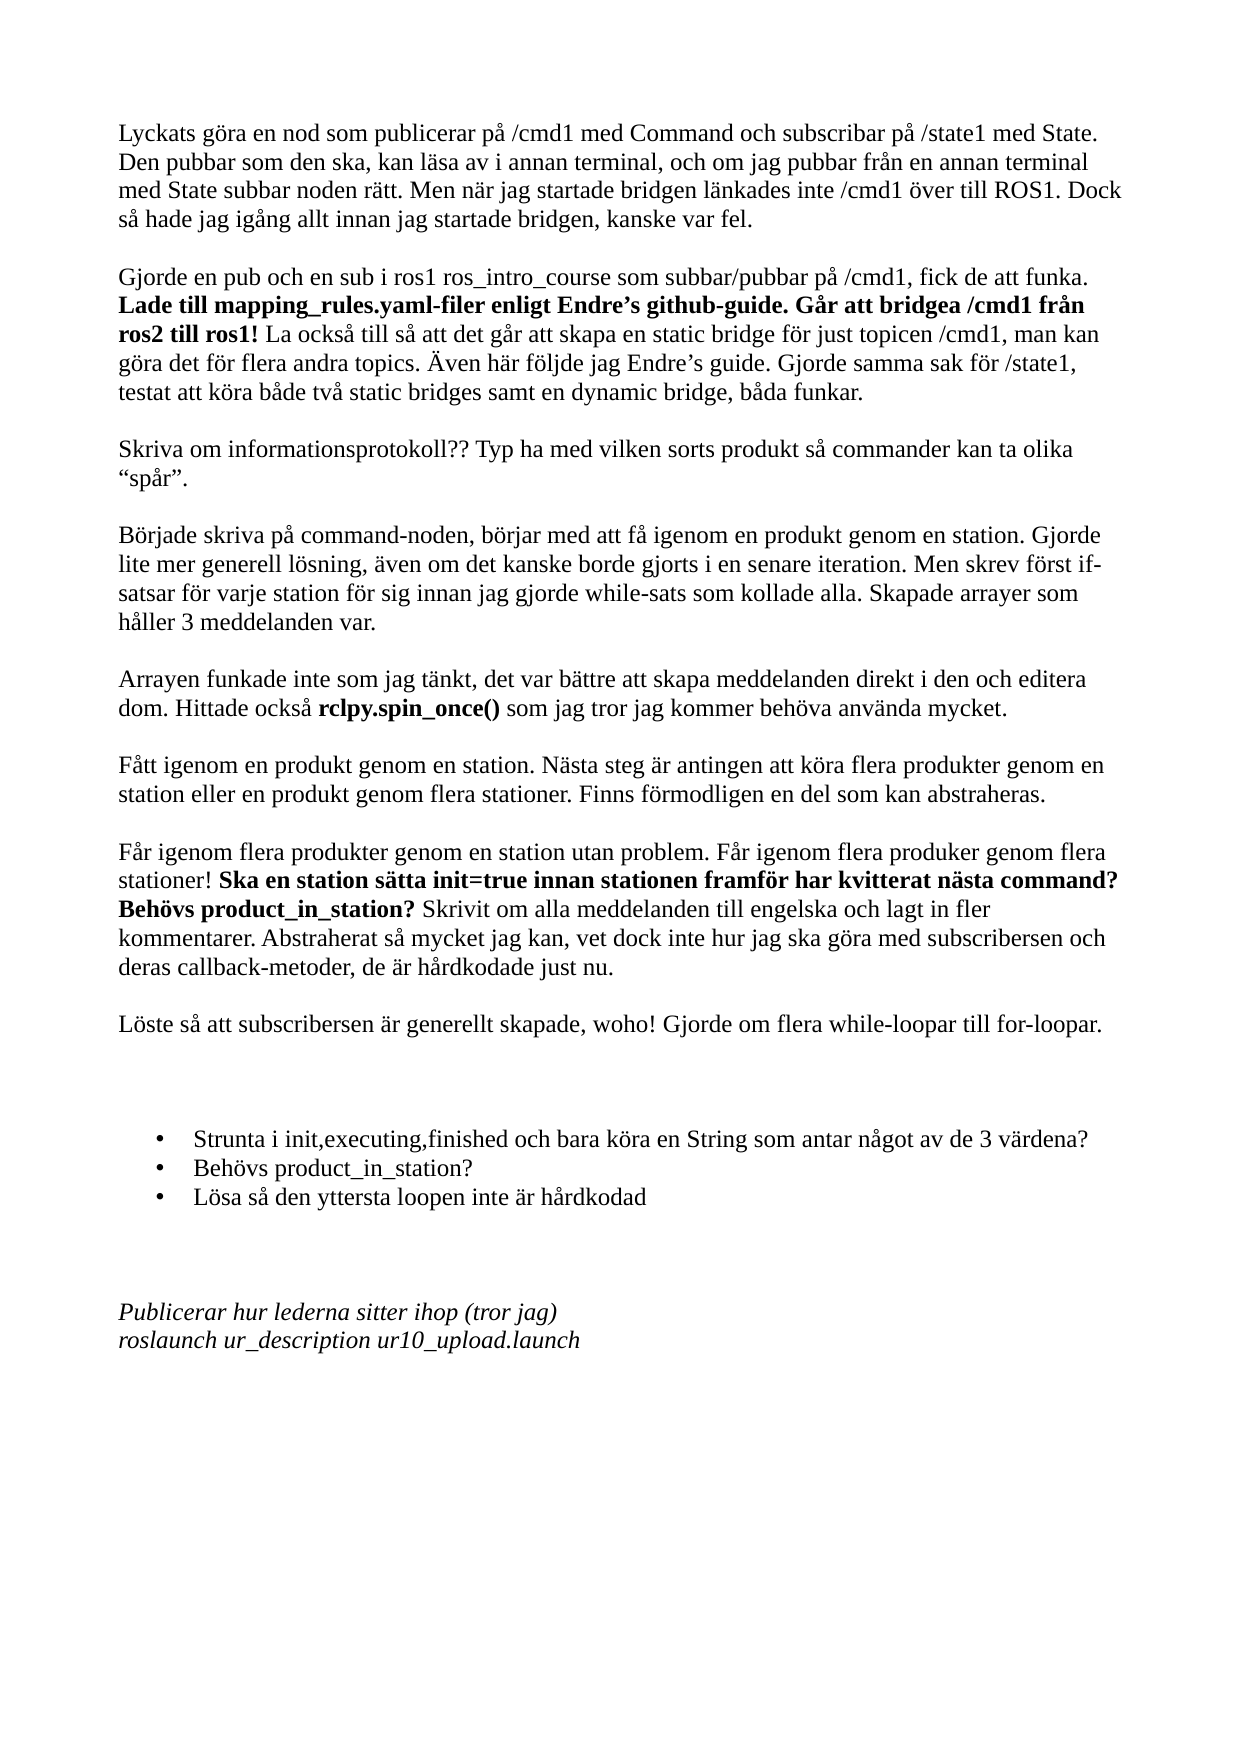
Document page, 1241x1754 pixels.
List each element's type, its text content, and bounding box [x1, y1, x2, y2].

text Arrayen funkade inte som jag tänkt, det var bättre att skapa meddelanden direkt i den och editera dom. Hittade också rclpy.spin_once() som jag tror jag kommer behöva använda mycket. [118, 664, 1122, 722]
text Publicerar hur lederna sitter ihop (tror jag) [118, 1297, 1122, 1326]
text Fått igenom en produkt genom en station. Nästa steg är antingen att köra flera produkter genom en station eller en produkt genom flera stationer. Finns förmodligen en del som kan abstraheras. [118, 751, 1122, 808]
text Får igenom flera produkter genom en station utan problem. Får igenom flera produker genom flera stationer! Ska en station sätta init=true innan stationen framför har kvitterat nästa command? Behövs product_in_station? Skrivit om alla meddelanden till engelska och lagt in fler kommentarer. Abstraherat så mycket jag kan, vet dock inte hur jag ska göra med subscribersen och deras callback-metoder, de är hårdkodade just nu. [118, 837, 1122, 981]
list Strunta i init,executing,finished och bara köra en String som antar något av de 3 värdena? [156, 1124, 1122, 1153]
text Började skriva på command-noden, börjar med att få igenom en produkt genom en station. Gjorde lite mer generell lösning, även om det kanske borde gjorts i en senare iteration. Men skrev först if-satsar för varje station för sig innan jag gjorde while-sats som kollade alla. Skapade arrayer som håller 3 meddelanden var. [118, 521, 1122, 636]
text Gjorde en pub och en sub i ros1 ros_intro_course som subbar/pubbar på /cmd1, fick de att funka. Lade till mapping_rules.yaml-filer enligt Endre’s github-guide. Går att bridgea /cmd1 från ros2 till ros1! La också till så att det går att skapa en static bridge för just topicen /cmd1, man kan göra det för flera andra topics. Även här följde jag Endre’s guide. Gjorde samma sak för /state1, testat att köra både två static bridges samt en dynamic bridge, båda funkar. [118, 262, 1122, 406]
text roslaunch ur_description ur10_upload.launch [118, 1326, 1122, 1354]
list Lösa så den yttersta loopen inte är hårdkodad [156, 1182, 1122, 1211]
text Löste så att subscribersen är generellt skapade, woho! Gjorde om flera while-loopar till for-loopar. [118, 1009, 1122, 1038]
list Behövs product_in_station? [156, 1153, 1122, 1182]
text Skriva om informationsprotokoll?? Typ ha med vilken sorts produkt så commander kan ta olika “spår”. [118, 434, 1122, 492]
text Lyckats göra en nod som publicerar på /cmd1 med Command och subscribar på /state1 med State. Den pubbar som den ska, kan läsa av i annan terminal, och om jag pubbar från en annan terminal med State subbar noden rätt. Men när jag startade bridgen länkades inte /cmd1 över till ROS1. Dock så hade jag igång allt innan jag startade bridgen, kanske var fel. [118, 118, 1122, 233]
